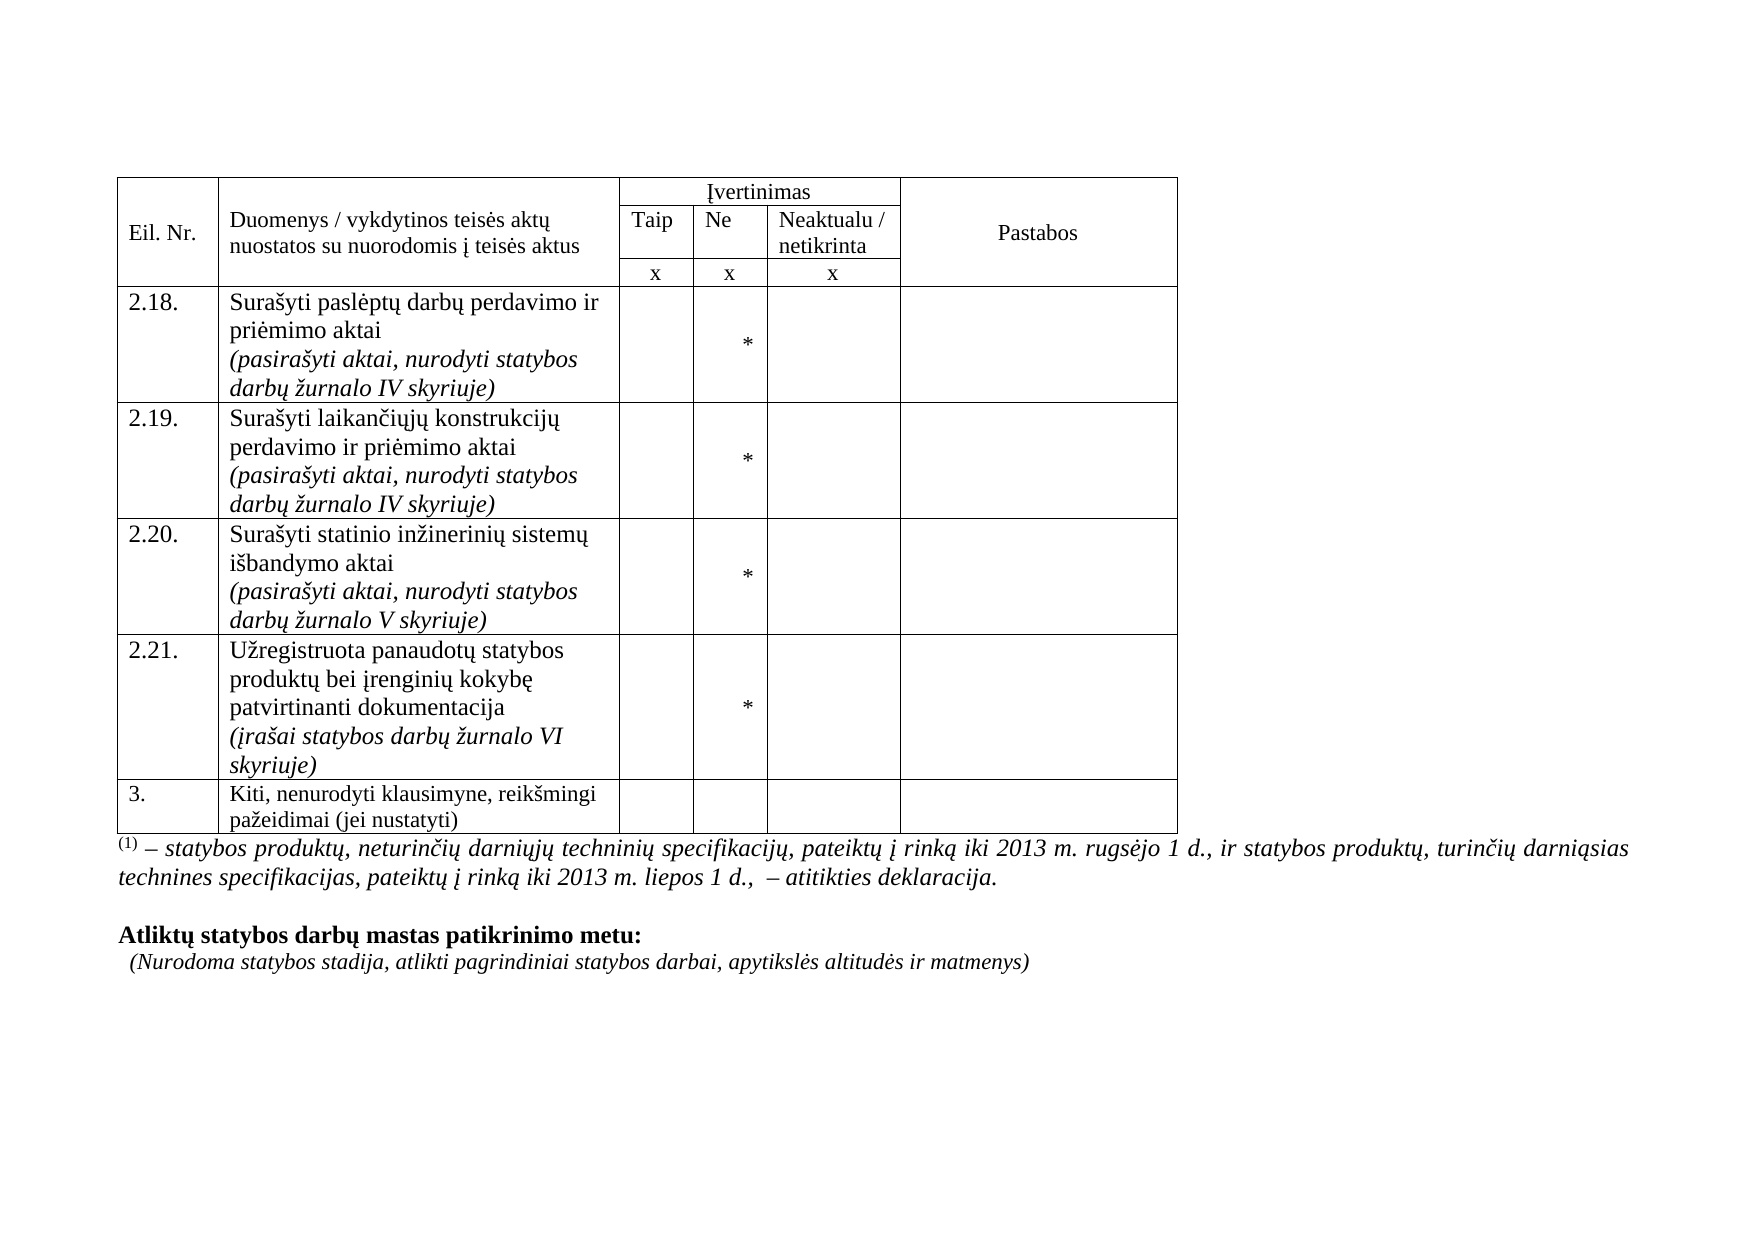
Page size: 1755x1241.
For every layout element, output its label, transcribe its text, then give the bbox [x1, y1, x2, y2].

table_cell [768, 780, 900, 832]
table_cell [768, 403, 900, 518]
table_cell Kiti, nenurodyti klausimyne, reikšmingi pažeidimai (jei nustatyti) [219, 780, 619, 832]
table_cell * [694, 635, 767, 779]
table_cell 2.20. [118, 519, 218, 634]
table_cell Surašyti statinio inžinerinių sistemų išbandymo aktai (pasirašyti aktai, nurodyti statybos darbų žurnalo V skyriuje) [219, 519, 619, 634]
table_cell x [694, 259, 767, 286]
table_cell Neaktualu / netikrinta [768, 206, 900, 258]
table_header Eil. Nr. [118, 178, 218, 286]
table_cell [901, 287, 1177, 402]
table_cell * [694, 287, 767, 402]
text Atliktų statybos darbų mastas patikrinimo metu: [118, 920, 1633, 948]
table_cell [620, 287, 693, 402]
table_cell x [620, 259, 693, 286]
table_cell 3. [118, 780, 218, 832]
table_cell Surašyti laikančiųjų konstrukcijų perdavimo ir priėmimo aktai (pasirašyti aktai, nurodyti statybos darbų žurnalo IV skyriuje) [219, 403, 619, 518]
table_cell [901, 780, 1177, 832]
table_header Duomenys / vykdytinos teisės aktų nuostatos su nuorodomis į teisės aktus [219, 178, 619, 286]
table_cell Ne [694, 206, 767, 258]
table_cell [901, 403, 1177, 518]
table_cell [768, 287, 900, 402]
table_cell Užregistruota panaudotų statybos produktų bei įrenginių kokybę patvirtinanti dokumentacija (įrašai statybos darbų žurnalo VI skyriuje) [219, 635, 619, 779]
table_header (Nurodoma statybos stadija, atlikti pagrindiniai statybos darbai, apytikslės altitudės ir matmenys) [118, 949, 1178, 1152]
table_cell [620, 403, 693, 518]
table_cell x [768, 259, 900, 286]
table_cell Surašyti paslėptų darbų perdavimo ir priėmimo aktai (pasirašyti aktai, nurodyti statybos darbų žurnalo IV skyriuje) [219, 287, 619, 402]
table_cell 2.18. [118, 287, 218, 402]
table_cell 2.21. [118, 635, 218, 779]
table_cell [768, 635, 900, 779]
table_cell [620, 519, 693, 634]
table_cell [694, 780, 767, 832]
table_cell [620, 780, 693, 832]
table_cell [901, 635, 1177, 779]
table_cell [901, 519, 1177, 634]
table_cell 2.19. [118, 403, 218, 518]
table_cell [620, 635, 693, 779]
table_cell Taip [620, 206, 693, 258]
table_cell [768, 519, 900, 634]
table_cell * [694, 403, 767, 518]
table_header Įvertinimas [620, 178, 900, 204]
table_header Pastabos [901, 178, 1177, 286]
table_cell * [694, 519, 767, 634]
text (1) – statybos produktų, neturinčių darniųjų techninių specifikacijų, pateiktų į rinką iki 2013 m. rugsėjo 1 d., ir statybos produktų, turinčių darniąsias technines specifikacijas, pateiktų į rinką iki 2013 m. liepos 1 d., – atitikties deklaracija. [118, 833, 1633, 891]
